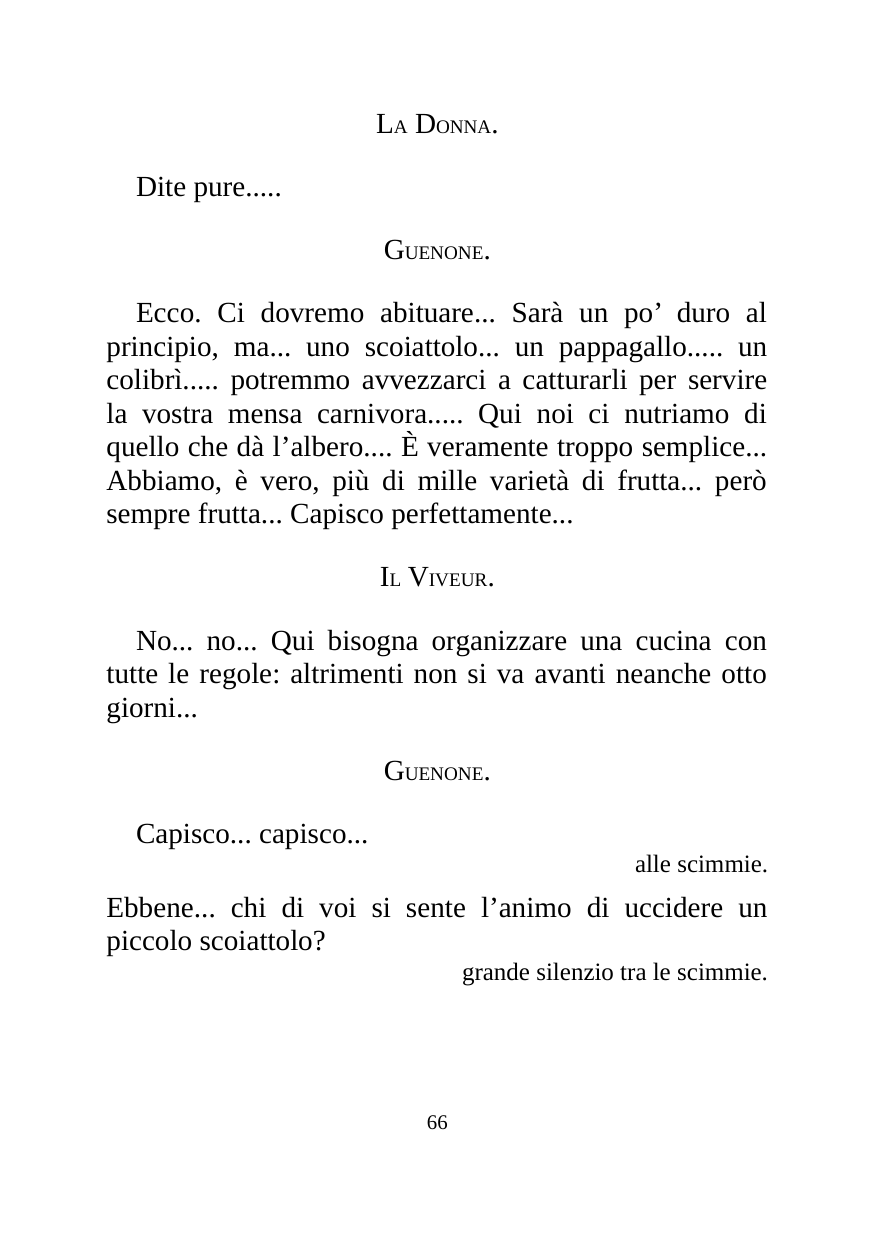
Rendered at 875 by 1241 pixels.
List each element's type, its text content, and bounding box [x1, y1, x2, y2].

text No... no... Qui bisogna organizzare una cucina con tutte le regole: altrimenti non si va avanti neanche otto giorni... [106, 623, 768, 723]
text Il Viveur. [106, 559, 768, 593]
text Guenone. [106, 753, 768, 786]
text Dite pure..... [106, 169, 768, 203]
text Ecco. Ci dovremo abituare... Sarà un po’ duro al principio, ma... uno scoiattolo... un pappagallo..... un colibrì..... potremmo avvezzarci a catturarli per servire la vostra mensa carnivora..... Qui noi ci nutriamo di quello che dà l’albero.... È veramente troppo semplice... Abbiamo, è vero, più di mille varietà di frutta... però sempre frutta... Capisco perfettamente... [106, 295, 768, 530]
text La Donna. [106, 106, 768, 140]
text alle scimmie. [431, 849, 768, 878]
text Guenone. [106, 232, 768, 266]
text Ebbene... chi di voi si sente l’animo di uccidere un piccolo scoiattolo? [106, 890, 768, 957]
text Capisco... capisco... [106, 816, 768, 849]
text grande silenzio tra le scimmie. [431, 957, 768, 986]
